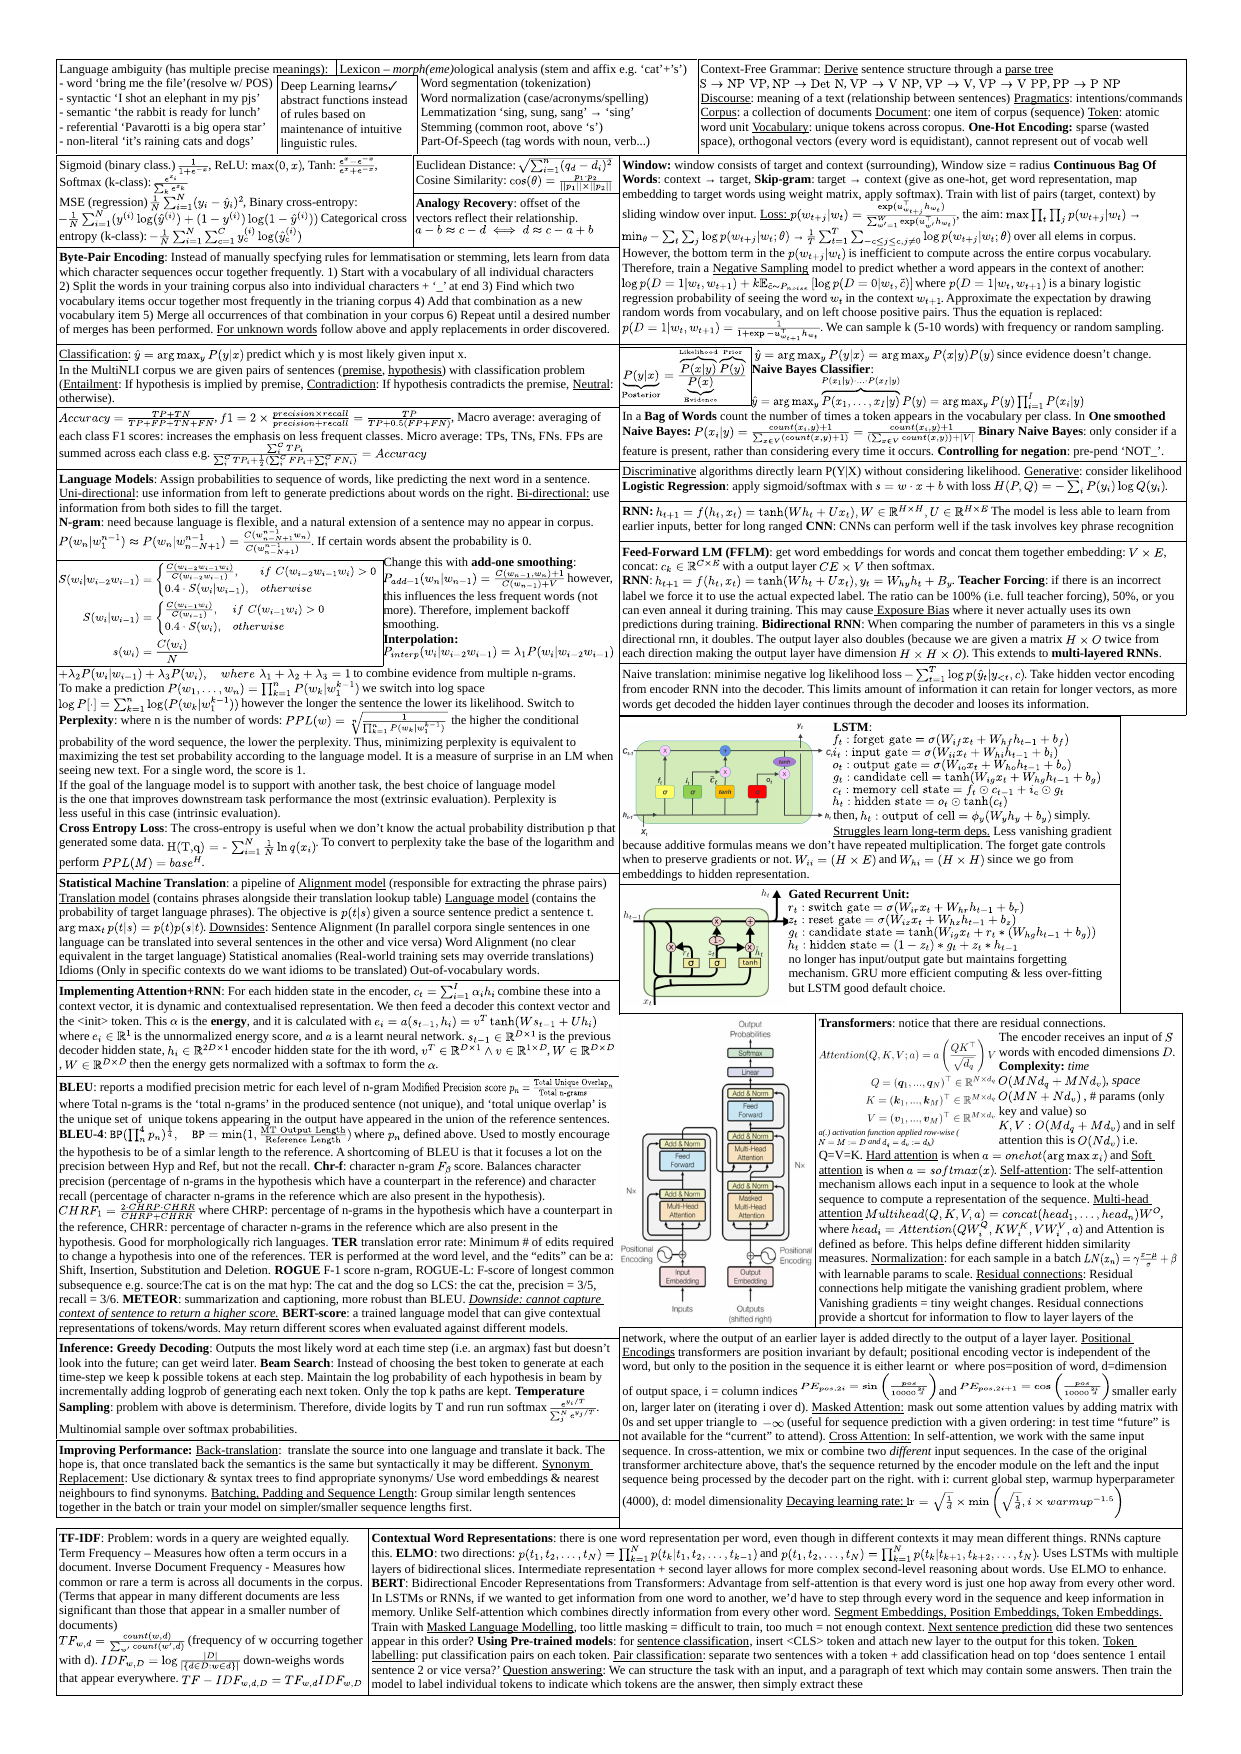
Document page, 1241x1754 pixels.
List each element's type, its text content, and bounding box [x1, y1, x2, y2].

picture [618, 1015, 815, 1327]
text - semantic ‘the rabbit is ready for lunch’ [59, 105, 277, 119]
text to combine evidence from multiple n-grams. [59, 646, 616, 681]
text Cosine Similarity: [416, 173, 616, 191]
text Gated Recurrent Unit: [789, 887, 1117, 914]
text Feed-Forward LM (FFLM): get word embeddings for words and concat them together embedding: , concat: with a output layer then softmax. [622, 544, 1183, 573]
text 2) Split the words in your training corpus also into individual characters + ‘_’ at end 3) Find which two vocabulary items occur together most frequently in the trianing corpus 4) Add that combination as a new vocabulary item 5) Merge all occurrences of that combination in your corpus 6) Repeat until a desired number of merges has been performed. For unknown words follow above and apply replacements in order discovered. [59, 279, 616, 336]
text Interpolation: [384, 632, 616, 646]
text since evidence doesn’t change. Naive Bayes Classifier: [622, 347, 1183, 409]
text RNN: The model is less able to learn from earlier inputs, better for long ranged CNN: CNNs can perform well if the task involves key phrase recognition [622, 504, 1183, 533]
text Lemmatization ‘sing, sung, sang’ → ‘sing’ [418, 105, 694, 119]
text Deep Learning learns🗸 [280, 78, 414, 93]
text Language ambiguity (has multiple precise meanings): [59, 62, 333, 76]
text In the MultiNLI corpus we are given pairs of sentences (premise, hypothesis) with classification problem (Entailment: If hypothesis is implied by premise, Contradiction: If hypothesis contradicts the premise, Neutral: otherwise). [59, 362, 616, 406]
text LSTM: [622, 719, 1117, 734]
picture [818, 1038, 999, 1128]
text BERT: Bidirectional Encoder Representations from Transformers: Advantage from self-attention is that every word is just one hop away from every other word. In LSTMs or RNNs, if we wanted to get information from one word to another, we’d have to step through every word in the sequence and keep information in memory. Unlike Self-attention which combines directly information from every other word. Segment Embeddings, Position Embeddings, Token Embeddings. Train with Masked Language Modelling, too little masking = difficult to train, too much = not enough context. Next sentence prediction did these two sentences appear in this order? Using Pre-trained models: for sentence classification, insert <CLS> token and attach new layer to the output for this token. Token labelling: put classification pairs on each token. Pair classification: separate two sentences with a token + add classification head on top ‘does sentence 1 entail sentence 2 or vice versa?’ Question answering: We can structure the task with an input, and a paragraph of text which may contain some answers. Then train the model to label individual tokens to indicate which tokens are the answer, then simply extract these [371, 1576, 1179, 1691]
text a(.) activation function applied row-wise ( and ) [818, 1128, 999, 1147]
text - syntactic ‘I shot an elephant in my pjs’ [59, 91, 277, 105]
text (frequency of w occurring together with d). down-weighs words that appear everywhere. [59, 1632, 365, 1688]
text Context-Free Grammar: Derive sentence structure through a parse tree [700, 62, 1183, 76]
text [563, 159, 604, 173]
text Cross Entropy Loss: The cross-entropy is useful when we don’t know the actual probability distribution p that generated some data. . To convert to perplexity take the base of the logarithm and perform . [59, 821, 616, 870]
text then, simply. [833, 808, 1117, 823]
text Implementing Attention+RNN: For each hidden state in the encoder, combine these into a context vector, it is dynamic and contextualised representation. We then feed a decoder this context vector and the <init> token. This is the energy, and it is calculated with where is the unnormalized energy score, and is a learnt neural network. is the previous decoder hidden state, encoder hidden state for the ith word, , , then the energy gets normalized with a softmax to form the . [59, 983, 616, 1072]
text Complexity: time , space , # params (only key and value) so and in self attention this is i.e. Q=V=K. Hard attention is when and Soft attention is when . Self-attention: The self-attention mechanism allows each input in a sequence to look at the whole sequence to compute a representation of the sequence. Multi-head attention , where and Attention is defined as before. This helps define different hidden similarity measures. Normalization: for each sample in a batch with learnable params to scale. Residual connections: Residual connections help mitigate the vanishing gradient problem, where Vanishing gradients = tiny weight changes. Residual connections provide a shortcut for information to flow to layer layers of the [818, 1059, 1179, 1324]
text linguistic rules. [280, 136, 414, 150]
text , , Macro average: averaging of each class F1 scores: increases the emphasis on less frequent classes. Micro average: TPs, TNs, FNs. FPs are summed across each class e.g. [59, 410, 616, 466]
picture [622, 722, 833, 837]
text TF-IDF: Problem: words in a query are weighted equally. [59, 1531, 365, 1546]
text [533, 159, 563, 173]
text - referential ‘Pavarotti is a big opera star’ [59, 119, 277, 134]
text Logistic Regression: apply sigmoid/softmax with with loss . [622, 478, 1183, 494]
text Struggles learn long-term deps. Less vanishing gradient because additive formulas means we don’t have repeated multiplication. The forget gate controls when to preserve gradients or not. and since we go from embeddings to hidden representation. [622, 823, 1117, 881]
text where Total n-grams is the ‘total n-grams’ in the produced sentence (not unique), and ‘total unique overlap’ is the unique set of unique tokens appearing in the output have appeared in the union of the reference sentences. BLEU-4: where defined above. Used to mostly encourage the hypothesis to be of a simlar length to the reference. A shortcoming of BLEU is that it focuses a lot on the precision between Hyp and Ref, but not the recall. Chr-f: character n-gram score. Balances character precision (percentage of n-grams in the hypothesis which have a counterpart in the reference) and character recall (percentage of character n-grams in the reference which are also present in the hypothesis). where CHRP: percentage of n-grams in the hypothesis which have a counterpart in the reference, CHRR: percentage of character n-grams in the reference which are also present in the hypothesis. Good for morphologically rich languages. TER translation error rate: Minimum # of edits required to change a hypothesis into one of the references. TER is performed at the word level, and the “edits” can be a: Shift, Insertion, Substitution and Deletion. ROGUE F-1 score n-gram, ROGUE-L: F-score of longest common subsequence e.g. source:The cat is on the mat hyp: The cat and the dog so LCS: the cat the, precision = 3/5, recall = 3/6. METEOR: summarization and captioning, more robust than BLEU. Downside: cannot capture context of sentence to return a higher score. BERT-score: a trained language model that can give contextual representations of tokens/words. May return different scores when evaluated against different models. [59, 1097, 616, 1335]
text N-gram: need because language is flexible, and a natural extension of a sentence may no appear in corpus. . If certain words absent the probability is 0. [59, 515, 616, 555]
text Language Models: Assign probabilities to sequence of words, like predicting the next word in a sentence. Uni-directional: use information from left to generate predictions about words on the right. Bi-directional: use information from both sides to fill the target. [59, 472, 616, 515]
text Discriminative algorithms directly learn P(Y|X) without considering likelihood. Generative: consider likelihood [622, 464, 1183, 478]
text Inference: Greedy Decoding: Outputs the most likely word at each time step (i.e. an argmax) fast but doesn’t look into the future; can get weird later. Beam Search: Instead of choosing the best token to generate at each time-step we keep k possible tokens at each step. Maintain the log probability of each hypothesis in beam by incrementally adding logprob of generating each next token. Only the top k paths are kept. Temperature Sampling: problem with above is determinism. Therefore, divide logits by T and run run softmax . Multinomial sample over softmax probabilities. [59, 1341, 616, 1437]
text Window: window consists of target and context (surrounding), Window size = radius Continuous Bag Of Words: context → target, Skip-gram: target → context (give as one-hot, get word representation, map embedding to target words using weight matrix, apply softmax). Train with list of pairs (target, context) by sliding window over input. Loss: , the aim: → → over all elems in corpus. However, the bottom term in the is inefficient to compute across the entire corpus vocabulary. Therefore, train a Negative Sampling model to predict whether a word appears in the context of another: where is a binary logistic regression probability of seeing the word in the context . Approximate the expectation by drawing random words from vocabulary, and on left choose positive pairs. Thus the equation is replaced: . We can sample k (5-10 words) with frequency or random sampling. [622, 158, 1183, 341]
text Improving Performance: Back-translation: translate the source into one language and translate it back. The hope is, that once translated back the semantics is the same but syntactically it may be different. Synonym Replacement: Use dictionary & syntax trees to find appropriate synonyms/ Use word embeddings & nearest neighbours to find synonyms. Batching, Padding and Sequence Length: Group similar length sentences together in the batch or train your model on simpler/smaller sequence lengths first. [59, 1442, 616, 1514]
text MSE (regression) , Binary cross-entropy: Categorical cross entropy (k-class): [59, 194, 410, 244]
picture [622, 887, 789, 1006]
text Naive translation: minimise negative log likelihood loss . Take hidden vector encoding from encoder RNN into the decoder. This limits amount of information it can retain for longer vectors, as more words get decoded the hidden layer continues through the decoder and looses its information. [622, 666, 1183, 711]
text Term Frequency – Measures how often a term occurs in a document. Inverse Document Frequency - Measures how common or rare a term is across all documents in the corpus. (Terms that appear in many different documents are less significant than those that appear in a smaller number of documents) [59, 1546, 365, 1632]
text BLEU: reports a modified precision metric for each level of n-gram [59, 1079, 616, 1097]
text Analogy Recovery: offset of the vectors reflect their relationship. [416, 196, 616, 235]
text [620, 348, 751, 405]
text Statistical Machine Translation: a pipeline of Alignment model (responsible for extracting the phrase pairs) Translation model (contains phrases alongside their translation lookup table) Language model (contains the probability of target language phrases). The objective is given a source sentence predict a sentence t. . Downsides: Sentence Alignment (In parallel corpora single sentences in one language can be translated into several sentences in the other and vice versa) Word Alignment (no clear equivalent in the target language) Statistical anomalies (Real-world training sets may override translations) Idioms (Only in specific contexts do we want idioms to be translated) Out-of-vocabulary words. [59, 876, 616, 977]
text is the one that improves downstream task performance the most (extrinsic evaluation). Perplexity is [59, 792, 616, 806]
text To make a prediction we switch into log space however the longer the sentence the lower its likelihood. Switch to Perplexity: where n is the number of words: the higher the conditional probability of the word sequence, the lower the perplexity. Thus, minimizing perplexity is equivalent to maximizing the test set probability according to the language model. It is a measure of surprise in an LM when seeing new text. For a single word, the score is 1. [59, 681, 616, 777]
text Transformers: notice that there are residual connections. [818, 1016, 1179, 1030]
text The encoder receives an input of words with encoded dimensions . [818, 1030, 1179, 1059]
text In a Bag of Words count the number of times a token appears in the vocabulary per class. In One smoothed Naive Bayes: Binary Naive Bayes: only consider if a feature is present, rather than considering every time it occurs. Controlling for negation: pre-pend ‘NOT_’. [622, 409, 1183, 458]
text Classification: predict which y is most likely given input x. [59, 347, 616, 362]
text maintenance of intuitive [280, 121, 414, 136]
text , , , , , [700, 76, 1183, 91]
text Euclidean Distance: [416, 158, 529, 173]
text abstract functions instead [280, 93, 414, 107]
text no longer has input/output gate but maintains forgetting mechanism. GRU more efficient computing & less over-fitting but LSTM good default choice. [789, 952, 1117, 995]
text Sigmoid (binary class.) , ReLU: , Tanh: , Softmax (k-class): [59, 158, 410, 194]
text Contextual Word Representations: there is one word representation per word, even though in different contexts it may mean different things. RNNs capture this. ELMO: two directions: and . Uses LSTMs with multiple layers of bidirectional slices. Intermediate representation + second layer allows for more complex second-level reasoning about words. Use ELMO to enhance. [371, 1531, 1179, 1576]
text [57, 561, 383, 666]
text of rules based on [280, 107, 414, 121]
text Word segmentation (tokenization) [418, 76, 694, 91]
text Stemming (common root, above ‘s’) [418, 119, 694, 134]
text less useful in this case (intrinsic evaluation). [59, 806, 616, 821]
text Discourse: meaning of a text (relationship between sentences) Pragmatics: intentions/commands [700, 91, 1183, 105]
text Change this with add-one smoothing: however, this influences the less frequent words (not more). Therefore, implement backoff smoothing. [59, 555, 616, 632]
text Byte-Pair Encoding: Instead of manually specfying rules for lemmatisation or stemming, lets learn from data which character sequences occur together frequently. 1) Start with a vocabulary of all individual characters [59, 250, 616, 279]
text network, where the output of an earlier layer is added directly to the output of a layer layer. Positional Encodings transformers are position invariant by default; positional encoding vector is independent of the word, but only to the position in the sequence it is either learnt or where pos=position of word, d=dimension of output space, i = column indices and smaller early on, larger later on (iterating i over d). Masked Attention: mask out some attention values by adding matrix with 0s and set upper triangle to (useful for sequence prediction with a given ordering: in test time “future” is not available for the “current” to attend). Cross Attention: In self-attention, we work with the same input sequence. In cross-attention, we mix or combine two different input sequences. In the case of the original transformer architecture above, that's the sequence returned by the encoder module on the left and the input sequence being processed by the decoder part on the right. with i: current global step, warmup hyperparameter (4000), d: model dimensionality Decaying learning rate: [622, 1330, 1179, 1518]
text If the goal of the language model is to support with another task, the best choice of language model [59, 777, 616, 792]
text - non-literal ‘it’s raining cats and dogs’ [59, 134, 277, 148]
text Part-Of-Speech (tag words with noun, verb...) [418, 134, 694, 148]
text Corpus: a collection of documents Document: one item of corpus (sequence) Token: atomic word unit Vocabulary: unique tokens across coropus. One-Hot Encoding: sparse (wasted space), orthogonal vectors (every word is equidistant), cannot represent out of vocab well [700, 105, 1183, 148]
text RNN: . Teacher Forcing: if there is an incorrect label we force it to use the actual expected label. The ratio can be 100% (i.e. full teacher forcing), 50%, or you can even anneal it during training. This may cause Exposure Bias where it never actually uses its own predictions during training. Bidirectional RNN: When comparing the number of parameters in this vs a single directional rnn, it doubles. The output layer also doubles (because we are given a matrix twice from each direction making the output layer have dimension ). This extends to multi-layered RNNs. [622, 573, 1183, 660]
text - word ‘bring me the file’(resolve w/ POS) [59, 76, 277, 91]
text Word normalization (case/acronyms/spelling) [418, 91, 694, 105]
text Lexicon – morph(eme)ological analysis (stem and affix e.g. ‘cat’+’s’) [339, 62, 694, 76]
